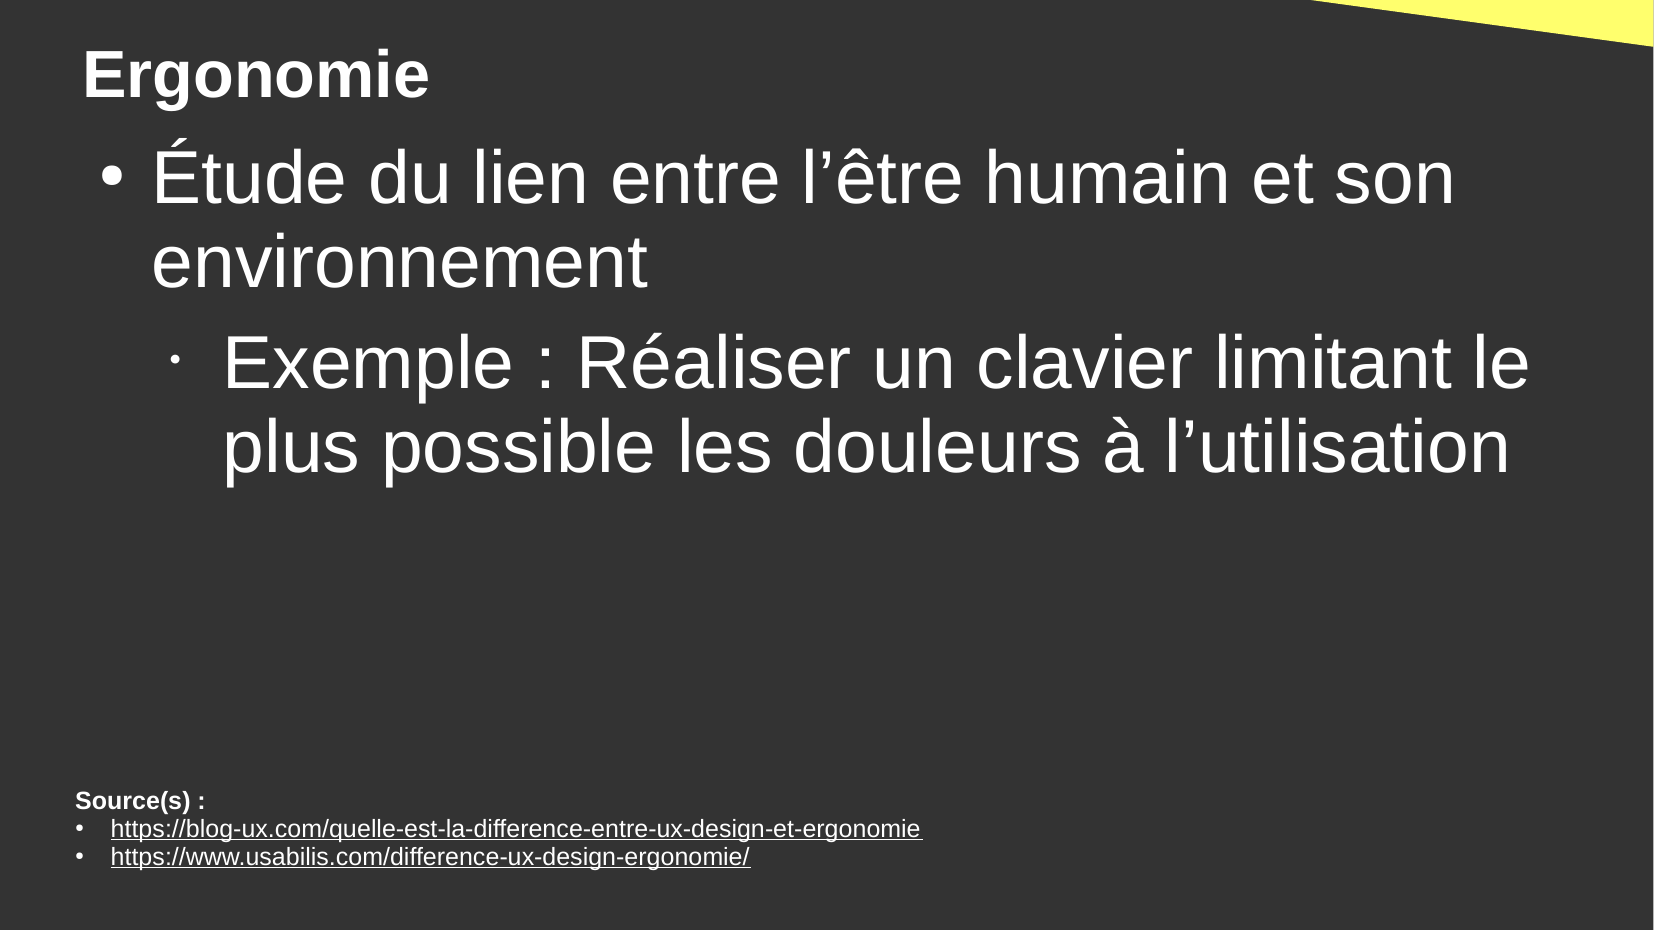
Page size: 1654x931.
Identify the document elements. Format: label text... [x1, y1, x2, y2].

list Étude du lien entre l’être humain et son environnement Exemple : Réaliser un clavier limitant le plus possible les douleurs à l’utilisation [80, 135, 1620, 804]
text_box [1310, 0, 1654, 47]
title Ergonomie [82, 37, 1571, 114]
text_box Source(s) : https://blog-ux.com/quelle-est-la-difference-entre-ux-design-et-ergonomie https://www.usabilis.com/difference-ux-design-ergonomie/ [60, 779, 1546, 931]
